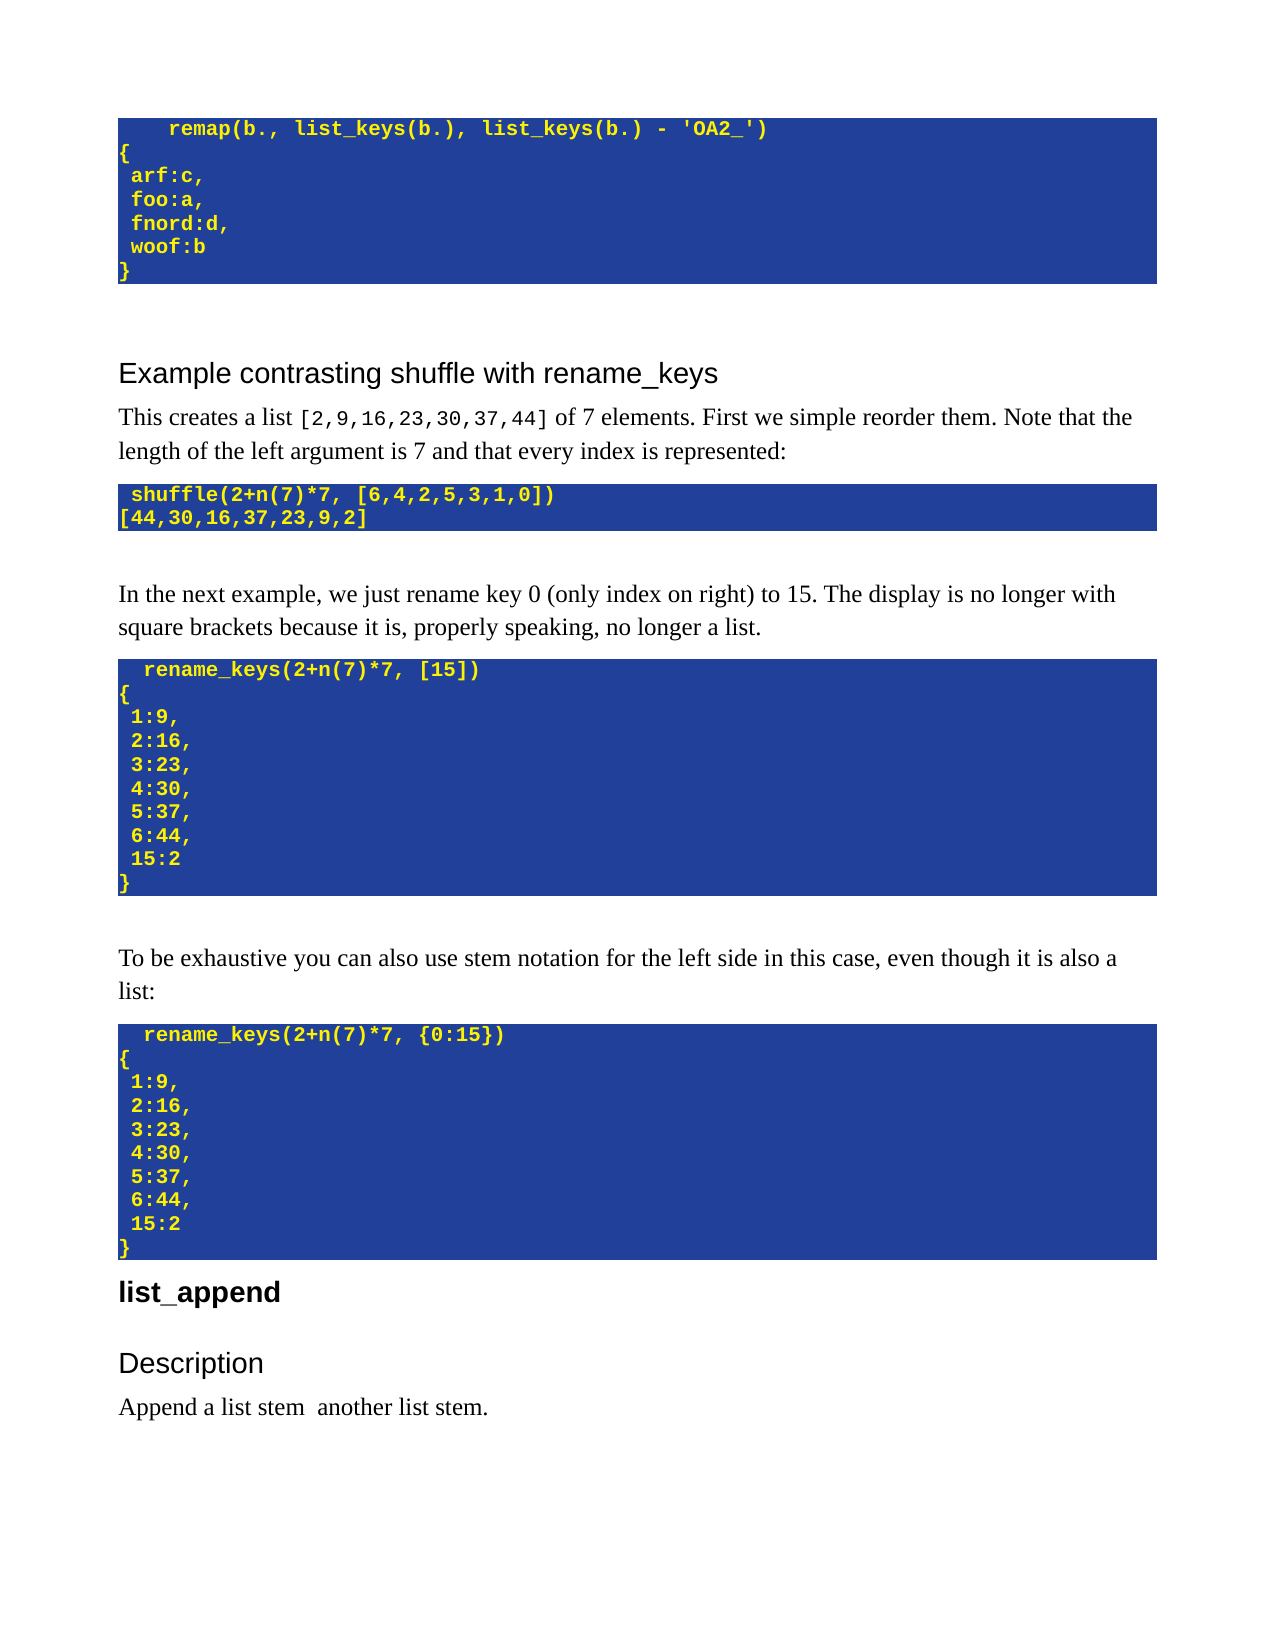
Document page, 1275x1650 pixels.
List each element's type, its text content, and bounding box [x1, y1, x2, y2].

text 3:23, [118, 1118, 1157, 1142]
text 4:30, [118, 1142, 1157, 1166]
text 2:16, [118, 1095, 1157, 1118]
text 3:23, [118, 754, 1157, 777]
text 1:9, [118, 707, 1157, 730]
text shuffle(2+n(7)*7, [6,4,2,5,3,1,0]) [118, 484, 1157, 507]
text } [118, 260, 1157, 284]
text remap(b., list_keys(b.), list_keys(b.) - 'OA2_') [118, 118, 1157, 142]
text arf:c, [118, 165, 1157, 189]
text In the next example, we just rename key 0 (only index on right) to 15. The display is no longer with square brackets because it is, properly speaking, no longer a list. [118, 579, 1157, 640]
text 6:44, [118, 825, 1157, 848]
text fnord:d, [118, 213, 1157, 236]
subtitle Example contrasting shuffle with rename_keys [118, 356, 1157, 390]
text 2:16, [118, 730, 1157, 754]
text rename_keys(2+n(7)*7, [15]) [118, 659, 1157, 683]
text 4:30, [118, 777, 1157, 801]
text 5:37, [118, 1166, 1157, 1189]
text [44,30,16,37,23,9,2] [118, 507, 1157, 531]
text 15:2 [118, 848, 1157, 872]
text 5:37, [118, 801, 1157, 825]
text 1:9, [118, 1071, 1157, 1095]
text This creates a list [2,9,16,23,30,37,44] of 7 elements. First we simple reorder them. Note that the length of the left argument is 7 and that every index is represented: [118, 402, 1157, 465]
text { [118, 142, 1157, 165]
text 15:2 [118, 1213, 1157, 1237]
text 6:44, [118, 1189, 1157, 1213]
text { [118, 683, 1157, 707]
subtitle Description [118, 1346, 1157, 1380]
subtitle list_append [118, 1275, 1157, 1309]
text foo:a, [118, 189, 1157, 213]
text { [118, 1048, 1157, 1071]
text } [118, 1237, 1157, 1260]
text rename_keys(2+n(7)*7, {0:15}) [118, 1024, 1157, 1048]
text Append a list stem another list stem. [118, 1392, 1157, 1421]
text To be exhaustive you can also use stem notation for the left side in this case, even though it is also a list: [118, 943, 1157, 1005]
text woof:b [118, 236, 1157, 260]
text } [118, 872, 1157, 896]
